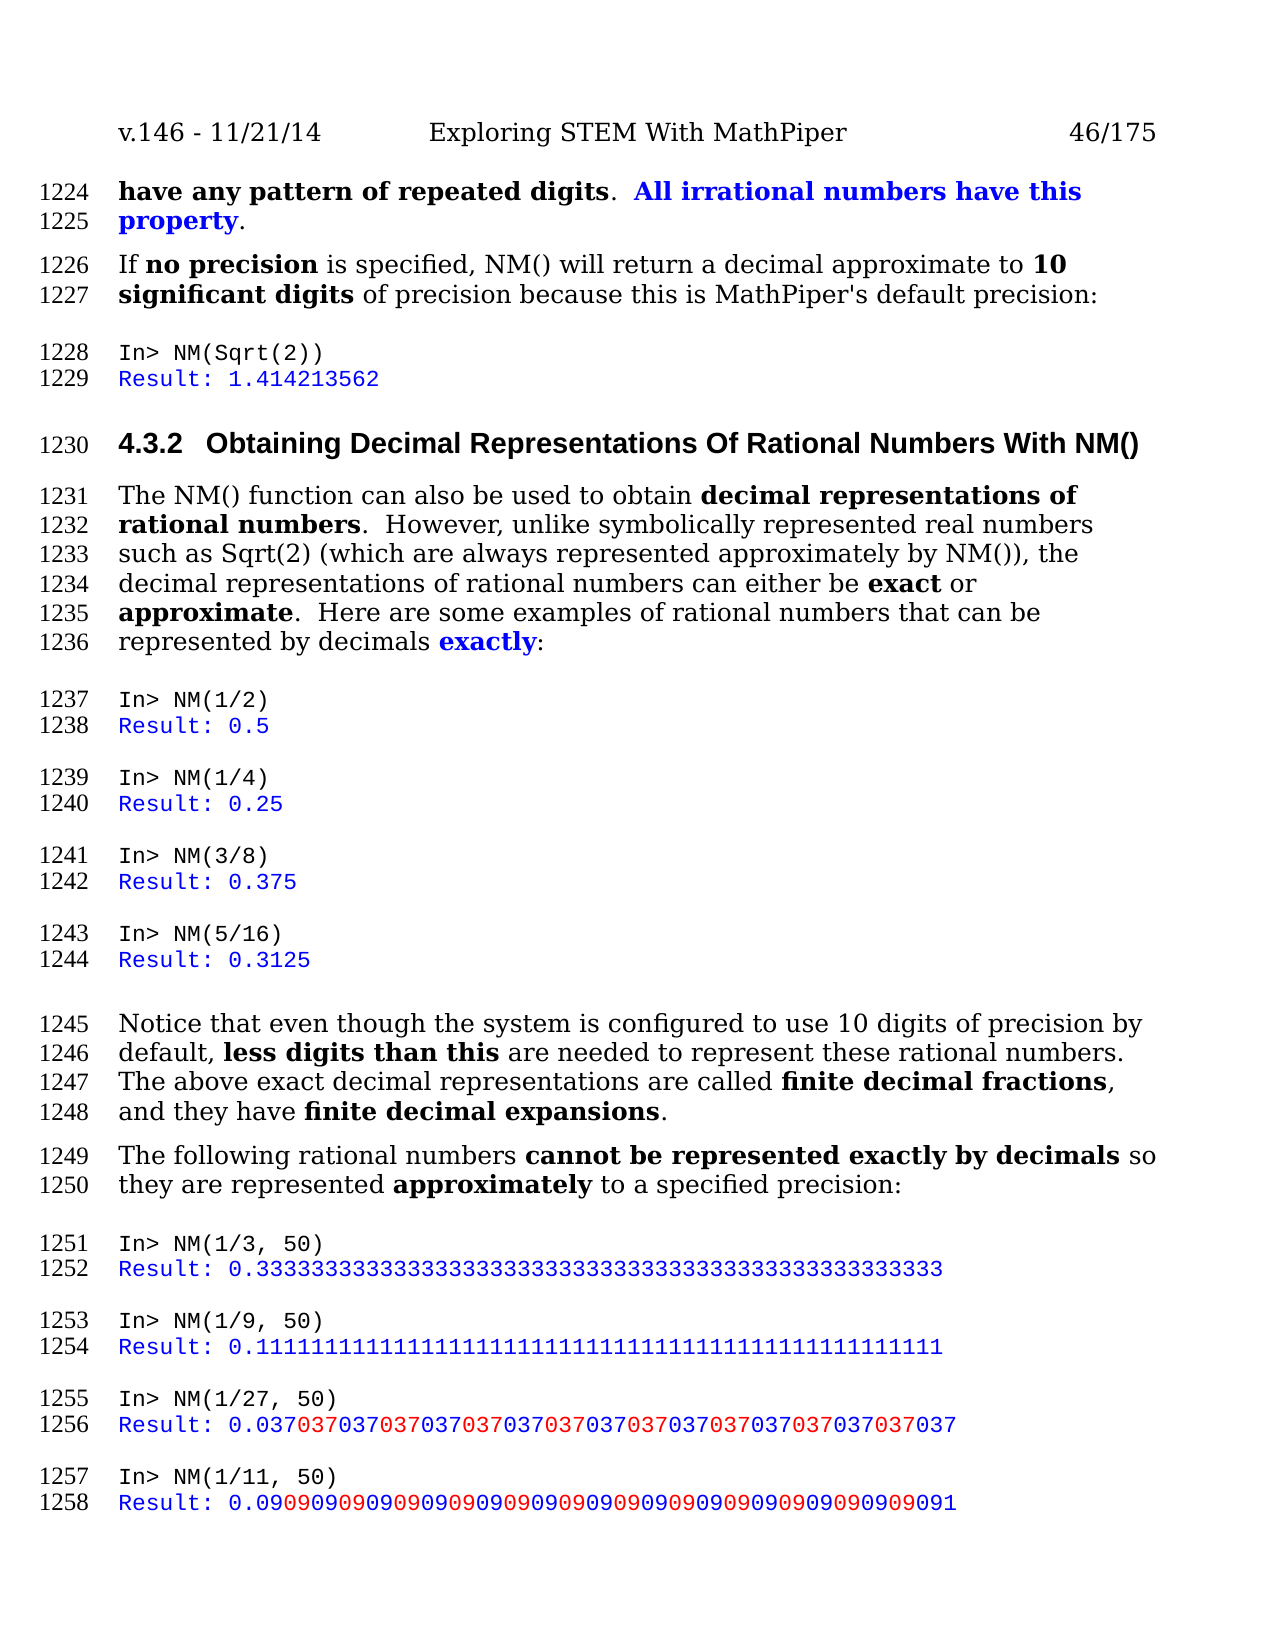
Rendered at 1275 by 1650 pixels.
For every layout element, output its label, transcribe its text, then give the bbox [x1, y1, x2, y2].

text In> NM(Sqrt(2)) [118, 341, 1157, 367]
text Result: 0.375 [118, 870, 1157, 896]
text Result: 0.11111111111111111111111111111111111111111111111111 [118, 1336, 1157, 1362]
text In> NM(5/16) [118, 922, 1157, 948]
text Result: 1.414213562 [118, 367, 1157, 393]
text In> NM(3/8) [118, 844, 1157, 870]
text The following rational numbers cannot be represented exactly by decimals so they are represented approximately to a specified precision: [118, 1141, 1157, 1200]
text In> NM(1/9, 50) [118, 1310, 1157, 1336]
text Result: 0.037037037037037037037037037037037037037037037037037 [118, 1413, 1157, 1439]
text Result: 0.090909090909090909090909090909090909090909090909091 [118, 1491, 1157, 1517]
text In> NM(1/2) [118, 689, 1157, 714]
text In> NM(1/27, 50) [118, 1387, 1157, 1413]
text Result: 0.33333333333333333333333333333333333333333333333333 [118, 1258, 1157, 1284]
text The NM() function can also be used to obtain decimal representations of rational numbers. However, unlike symbolically represented real numbers such as Sqrt(2) (which are always represented approximately by NM()), the decimal representations of rational numbers can either be exact or approximate. Here are some examples of rational numbers that can be represented by decimals exactly: [118, 481, 1157, 657]
text Notice that even though the system is configured to use 10 digits of precision by default, less digits than this are needed to represent these rational numbers. The above exact decimal representations are called finite decimal fractions, and they have finite decimal expansions. [118, 1009, 1157, 1126]
text In> NM(1/4) [118, 766, 1157, 792]
text Result: 0.5 [118, 714, 1157, 741]
text Result: 0.25 [118, 792, 1157, 818]
text In> NM(1/3, 50) [118, 1232, 1157, 1258]
subtitle Obtaining Decimal Representations Of Rational Numbers With NM() [118, 426, 1157, 460]
text have any pattern of repeated digits. All irrational numbers have this property. [118, 177, 1157, 236]
text In> NM(1/11, 50) [118, 1465, 1157, 1491]
text If no precision is specified, NM() will return a decimal approximate to 10 significant digits of precision because this is MathPiper's default precision: [118, 251, 1157, 309]
text Result: 0.3125 [118, 948, 1157, 974]
